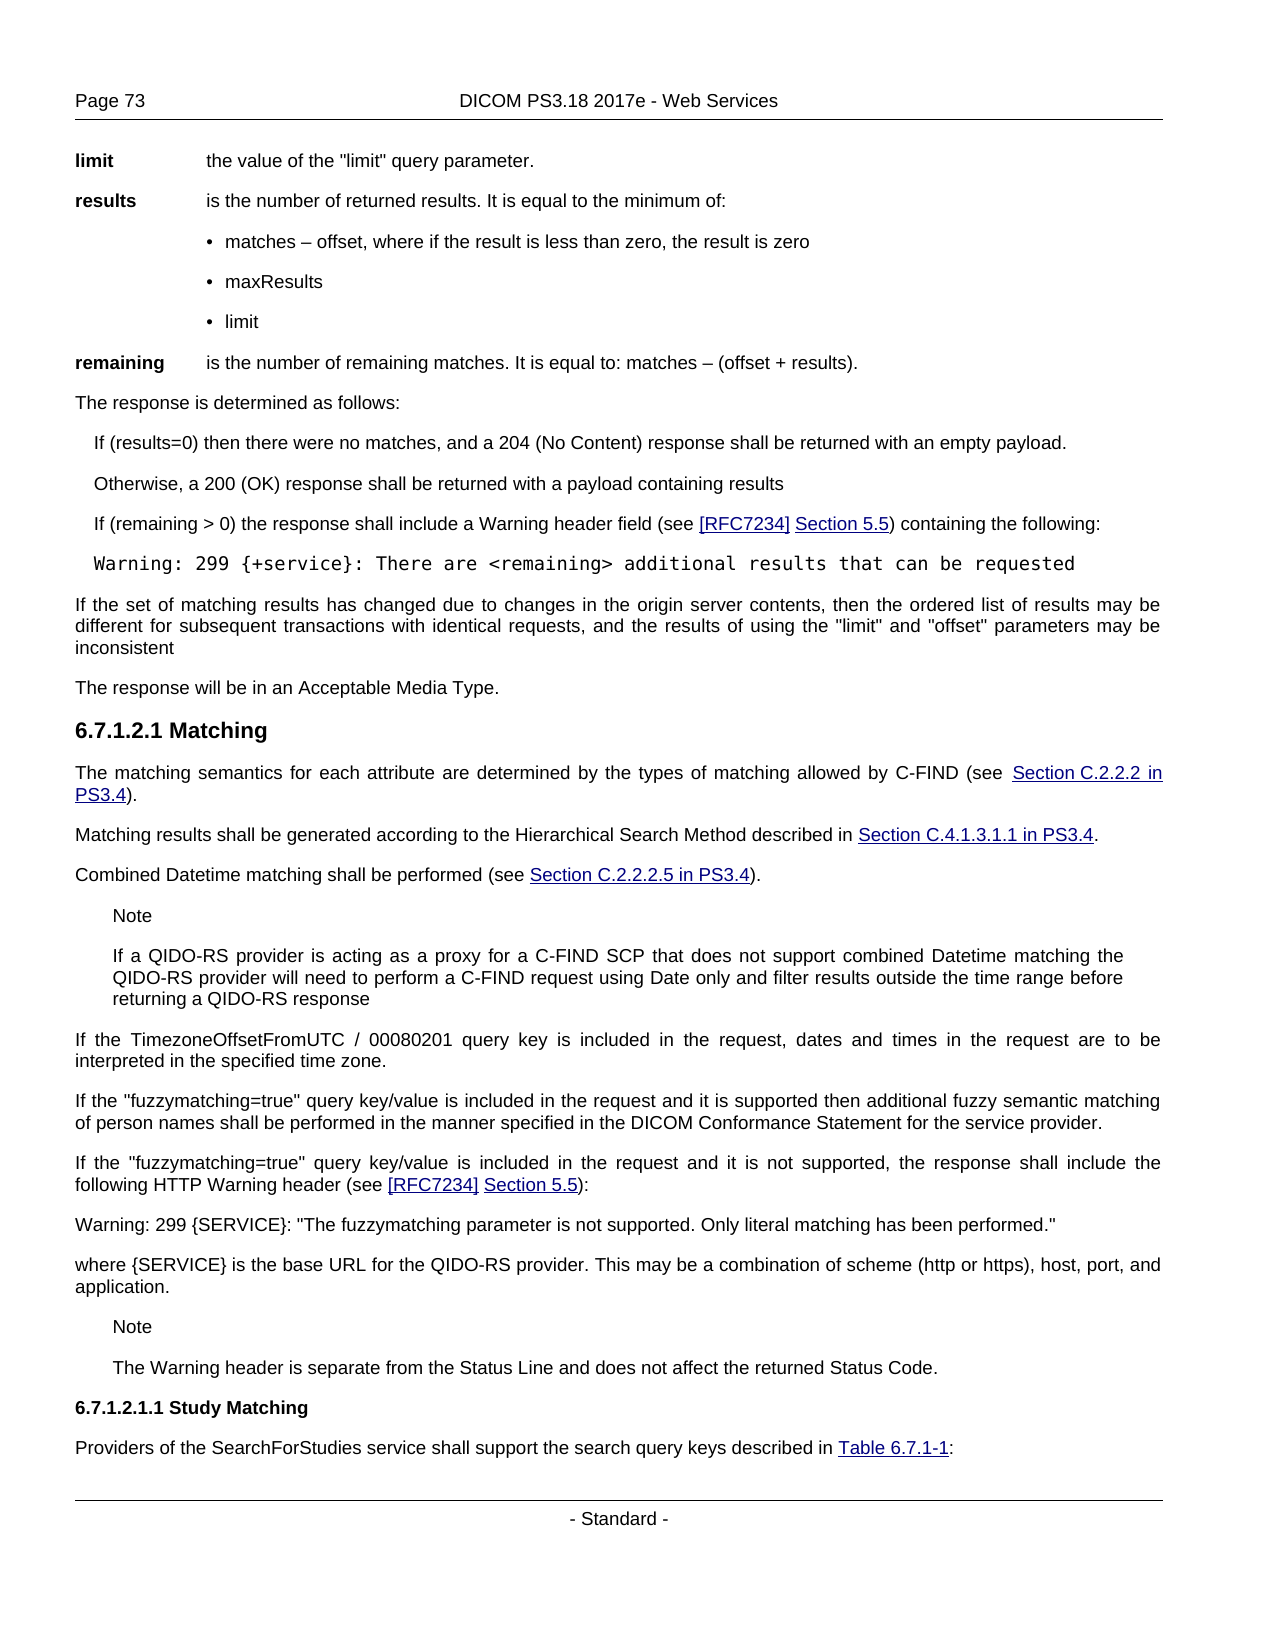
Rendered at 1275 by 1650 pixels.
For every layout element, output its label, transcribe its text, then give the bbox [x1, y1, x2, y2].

list limit [206, 311, 1162, 333]
text 6.7.1.2.1.1 Study Matching [75, 1397, 1162, 1418]
text results is the number of returned results. It is equal to the minimum of: [75, 190, 1162, 212]
text The matching semantics for each attribute are determined by the types of matching allowed by C-FIND (see Section C.2.2.2 in PS3.4). [75, 762, 1162, 805]
text limit the value of the "limit" query parameter. [75, 150, 1162, 172]
text If the "fuzzymatching=true" query key/value is included in the request and it is supported then additional fuzzy semantic matching of person names shall be performed in the manner specified in the DICOM Conformance Statement for the service provider. [75, 1090, 1162, 1133]
list matches – offset, where if the result is less than zero, the result is zero [206, 231, 1162, 252]
text Matching results shall be generated according to the Hierarchical Search Method described in Section C.4.1.3.1.1 in PS3.4. [75, 824, 1162, 846]
text The response will be in an Acceptable Media Type. [75, 677, 1162, 699]
text Note [112, 904, 1125, 926]
text The response is determined as follows: [75, 392, 1162, 413]
text The Warning header is separate from the Status Line and does not affect the returned Status Code. [112, 1356, 1125, 1378]
text If a QIDO-RS provider is acting as a proxy for a C-FIND SCP that does not support combined Datetime matching the QIDO-RS provider will need to perform a C-FIND request using Date only and filter results outside the time range before returning a QIDO-RS response [112, 945, 1125, 1009]
text remaining is the number of remaining matches. It is equal to: matches – (offset + results). [75, 352, 1162, 373]
text Warning: 299 {+service}: There are <remaining> additional results that can be requested [94, 553, 1162, 575]
text 6.7.1.2.1 Matching [75, 717, 1162, 743]
text Otherwise, a 200 (OK) response shall be returned with a payload containing results [94, 472, 1162, 494]
text Note [112, 1316, 1125, 1338]
text If the TimezoneOffsetFromUTC / 00080201 query key is included in the request, dates and times in the request are to be interpreted in the specified time zone. [75, 1028, 1162, 1071]
text If the "fuzzymatching=true" query key/value is included in the request and it is not supported, the response shall include the following HTTP Warning header (see [RFC7234] Section 5.5): [75, 1152, 1162, 1195]
text where {SERVICE} is the base URL for the QIDO-RS provider. This may be a combination of scheme (http or https), host, port, and application. [75, 1254, 1162, 1297]
text Combined Datetime matching shall be performed (see Section C.2.2.2.5 in PS3.4). [75, 864, 1162, 886]
text If (results=0) then there were no matches, and a 204 (No Content) response shall be returned with an empty payload. [94, 432, 1162, 454]
text Providers of the SearchForStudies service shall support the search query keys described in Table 6.7.1-1: [75, 1437, 1162, 1459]
text If (remaining > 0) the response shall include a Warning header field (see [RFC7234] Section 5.5) containing the following: [94, 513, 1162, 534]
text If the set of matching results has changed due to changes in the origin server contents, then the ordered list of results may be different for subsequent transactions with identical requests, and the results of using the "limit" and "offset" parameters may be inconsistent [75, 594, 1162, 658]
list maxResults [206, 271, 1162, 292]
text Warning: 299 {SERVICE}: "The fuzzymatching parameter is not supported. Only literal matching has been performed." [75, 1214, 1162, 1236]
